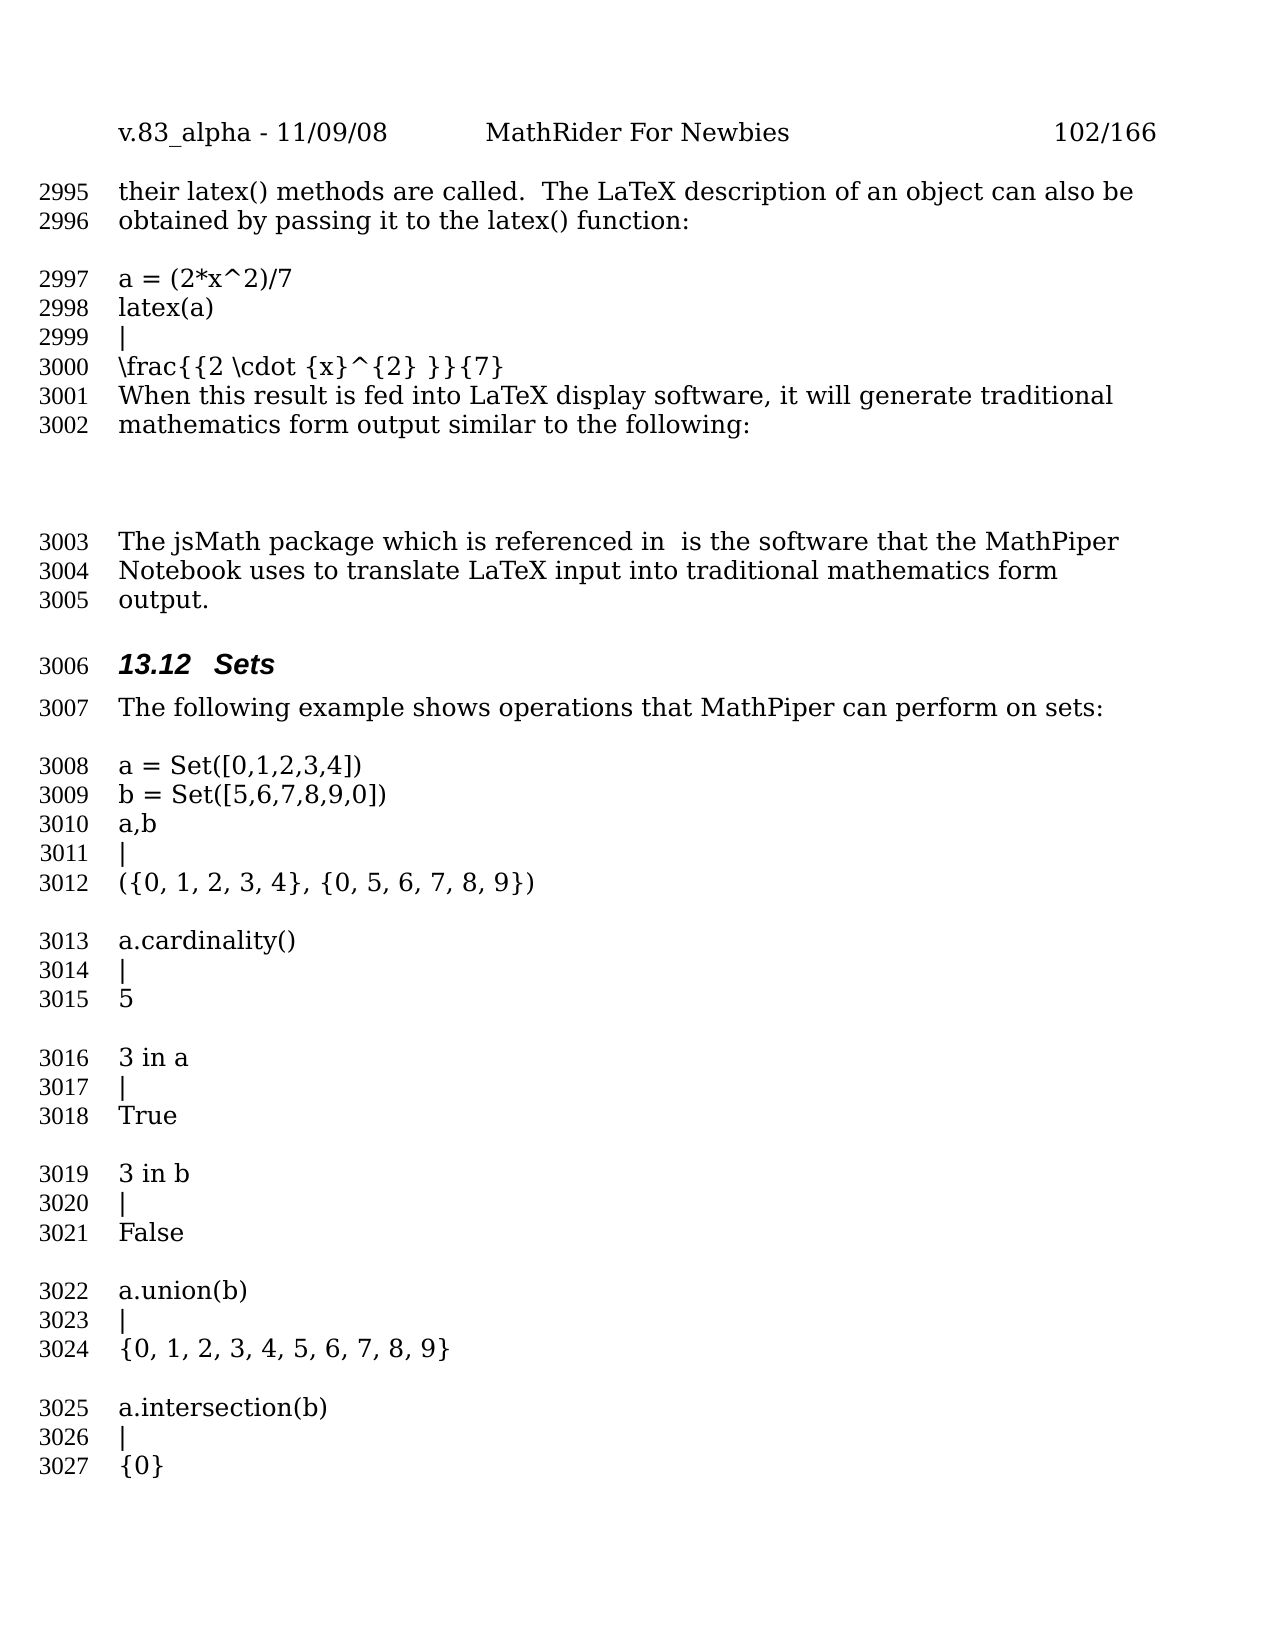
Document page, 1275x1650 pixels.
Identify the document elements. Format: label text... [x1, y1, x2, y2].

text a = Set([0,1,2,3,4]) [118, 751, 1157, 780]
text 3 in a [118, 1043, 1157, 1072]
text a.union(b) [118, 1276, 1157, 1305]
text their latex() methods are called. The LaTeX description of an object can also be obtained by passing it to the latex() function: [118, 177, 1157, 235]
text True [118, 1101, 1157, 1130]
text 5 [118, 984, 1157, 1014]
text b = Set([5,6,7,8,9,0]) [118, 780, 1157, 809]
text | [118, 1305, 1157, 1334]
text The following example shows operations that MathPiper can perform on sets: [118, 693, 1157, 722]
text | [118, 323, 1157, 352]
text a.intersection(b) [118, 1393, 1157, 1422]
text latex(a) [118, 293, 1157, 323]
text The jsMath package which is referenced in is the software that the MathPiper Notebook uses to translate LaTeX input into traditional mathematics form output. [118, 527, 1157, 614]
text | [118, 1072, 1157, 1101]
text | [118, 955, 1157, 984]
text a = (2*x^2)/7 [118, 264, 1157, 293]
text | [118, 1189, 1157, 1218]
subtitle Sets [118, 647, 1157, 681]
text a,b [118, 809, 1157, 839]
text When this result is fed into LaTeX display software, it will generate traditional mathematics form output similar to the following: [118, 381, 1157, 439]
text ({0, 1, 2, 3, 4}, {0, 5, 6, 7, 8, 9}) [118, 868, 1157, 897]
text | [118, 839, 1157, 868]
text 3 in b [118, 1159, 1157, 1189]
text \frac{{2 \cdot {x}^{2} }}{7} [118, 352, 1157, 381]
text a.cardinality() [118, 926, 1157, 955]
text | [118, 1422, 1157, 1451]
text {0, 1, 2, 3, 4, 5, 6, 7, 8, 9} [118, 1334, 1157, 1364]
text False [118, 1218, 1157, 1247]
text {0} [118, 1451, 1157, 1480]
